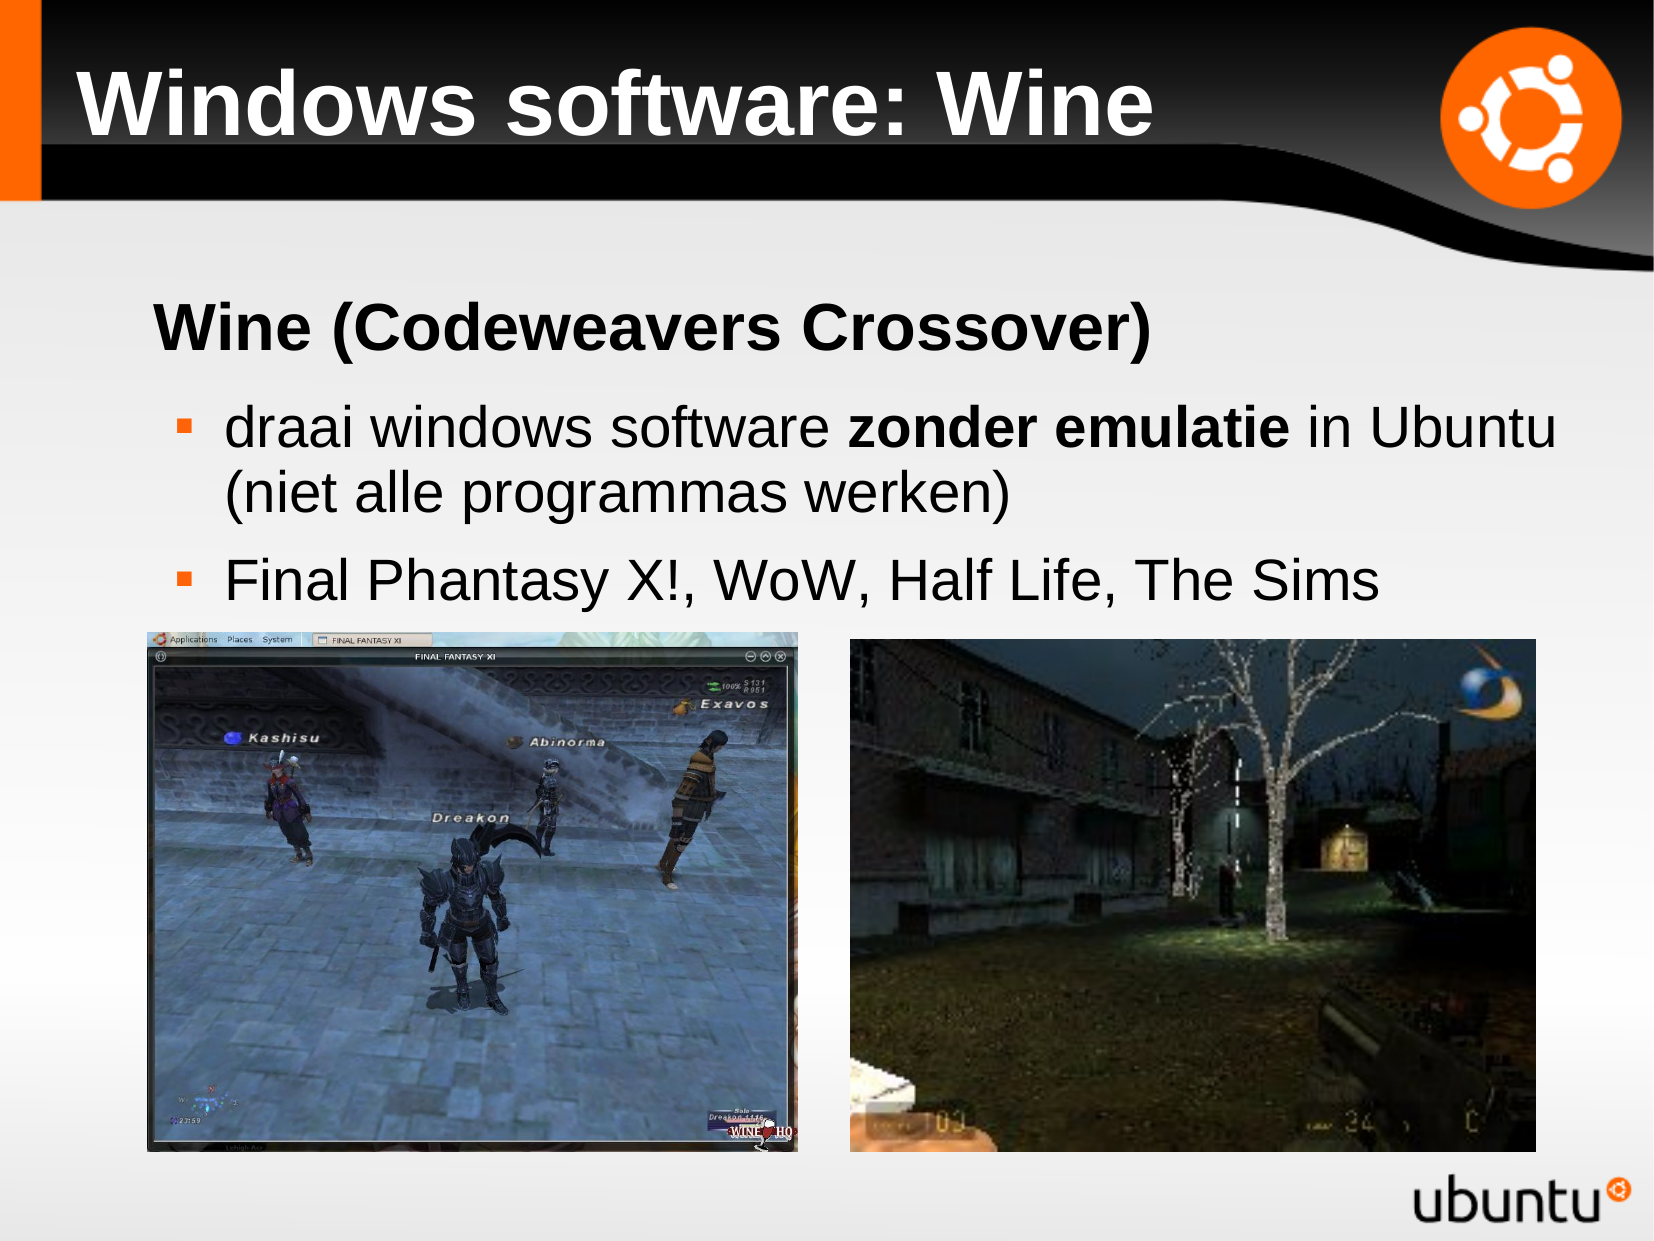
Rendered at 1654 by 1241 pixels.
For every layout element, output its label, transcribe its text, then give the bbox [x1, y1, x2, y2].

picture [0, 0, 1654, 1241]
list Wine (Codeweavers Crossover) draai windows software zonder emulatie in Ubuntu (niet alle programmas werken) Final Phantasy X!, WoW, Half Life, The Sims [82, 290, 1571, 1109]
title Windows software: Wine [76, 0, 1565, 208]
